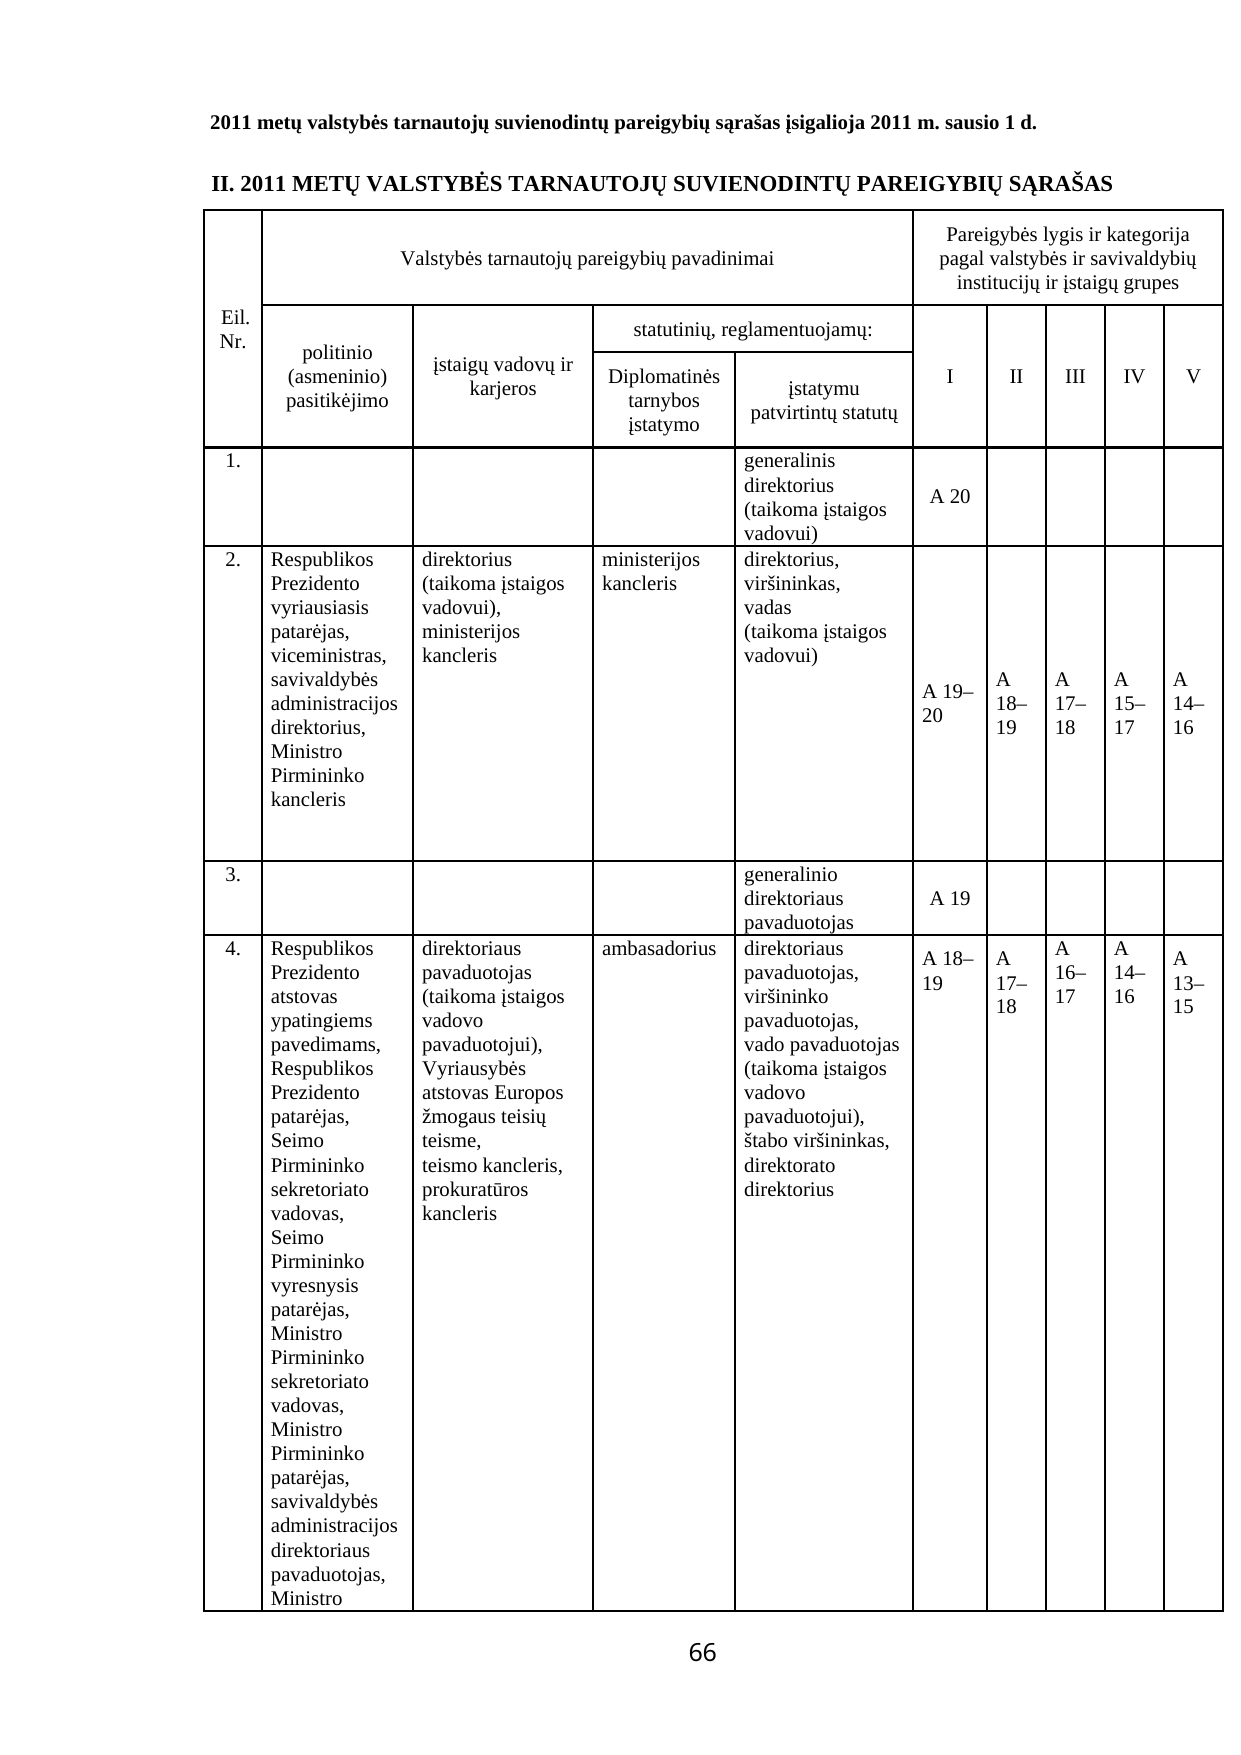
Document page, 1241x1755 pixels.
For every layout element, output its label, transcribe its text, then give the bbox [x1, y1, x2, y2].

table_cell A 14–16 [1165, 547, 1222, 859]
table_cell III [1047, 306, 1104, 446]
table_cell direktorius (taikoma įstaigos vadovui), ministerijos kancleris [414, 547, 592, 859]
table_cell [988, 862, 1045, 934]
table_cell [1047, 862, 1104, 934]
table_cell A 17–18 [1047, 547, 1104, 859]
table_cell I [914, 306, 986, 446]
table_cell ambasadorius [594, 936, 734, 1610]
table_cell A 19 [914, 862, 986, 934]
table_cell [594, 449, 734, 545]
table_cell Respublikos Prezidento atstovas ypatingiems pavedimams, Respublikos Prezidento patarėjas, Seimo Pirmininko sekretoriato vadovas, Seimo Pirmininko vyresnysis patarėjas, Ministro Pirmininko sekretoriato vadovas, Ministro Pirmininko patarėjas, savivaldybės administracijos direktoriaus pavaduotojas, Ministro [263, 936, 412, 1610]
table_cell A 20 [914, 449, 986, 545]
table_cell Respublikos Prezidento vyriausiasis patarėjas, viceministras, savivaldybės administracijos direktorius, Ministro Pirmininko kancleris [263, 547, 412, 859]
table_cell politinio (asmeninio) pasitikėjimo [263, 306, 412, 446]
table_cell [414, 449, 592, 545]
table_cell įstaigų vadovų ir karjeros [414, 306, 592, 446]
table_cell direktoriaus pavaduotojas (taikoma įstaigos vadovo pavaduotojui), Vyriausybės atstovas Europos žmogaus teisių teisme, teismo kancleris, prokuratūros kancleris [414, 936, 592, 1610]
table_cell 4. [205, 936, 261, 1610]
table_cell įstatymu patvirtintų statutų [736, 353, 912, 446]
table_cell ministerijos kancleris [594, 547, 734, 859]
table_cell A 18–19 [914, 936, 986, 1610]
table_cell V [1165, 306, 1222, 446]
table_cell Diplomatinės tarnybos įstatymo [594, 353, 734, 446]
table_cell A 16–17 [1047, 936, 1104, 1610]
table_cell [1106, 862, 1163, 934]
table_cell IV [1106, 306, 1163, 446]
table_cell 1. [205, 449, 261, 545]
table_cell [263, 449, 412, 545]
table_cell generalinio direktoriaus pavaduotojas [736, 862, 912, 934]
table_cell [263, 862, 412, 934]
table_cell generalinis direktorius (taikoma įstaigos vadovui) [736, 449, 912, 545]
table_cell 2. [205, 547, 261, 859]
table_header Valstybės tarnautojų pareigybių pavadinimai [263, 211, 912, 304]
table_cell A 18–19 [988, 547, 1045, 859]
table_cell [1165, 449, 1222, 545]
table_cell direktoriaus pavaduotojas, viršininko pavaduotojas, vado pavaduotojas (taikoma įstaigos vadovo pavaduotojui), štabo viršininkas, direktorato direktorius [736, 936, 912, 1610]
table_cell A 19–20 [914, 547, 986, 859]
table_cell A 15–17 [1106, 547, 1163, 859]
table_cell statutinių, reglamentuojamų: [594, 306, 912, 351]
table_cell direktorius, viršininkas, vadas (taikoma įstaigos vadovui) [736, 547, 912, 859]
table_cell [594, 862, 734, 934]
table_cell [1106, 449, 1163, 545]
table_cell II [988, 306, 1045, 446]
table_cell [988, 449, 1045, 545]
table_header Eil. Nr. [205, 211, 261, 446]
table_cell [1165, 862, 1222, 934]
text 2011 metų valstybės tarnautojų suvienodintų pareigybių sąrašas įsigalioja 2011 m. sausio 1 d. [210, 109, 1120, 134]
table_cell A 17–18 [988, 936, 1045, 1610]
table_cell A 14–16 [1106, 936, 1163, 1610]
table_cell [414, 862, 592, 934]
table_cell A 13–15 [1165, 936, 1222, 1610]
table_cell 3. [205, 862, 261, 934]
table_header Pareigybės lygis ir kategorija pagal valstybės ir savivaldybių institucijų ir įstaigų grupes [914, 211, 1222, 304]
table_cell [1047, 449, 1104, 545]
text II. 2011 METŲ VALSTYBĖS TARNAUTOJŲ SUVIENODINTŲ PAREIGYBIŲ SĄRAŠAS [210, 170, 1120, 196]
